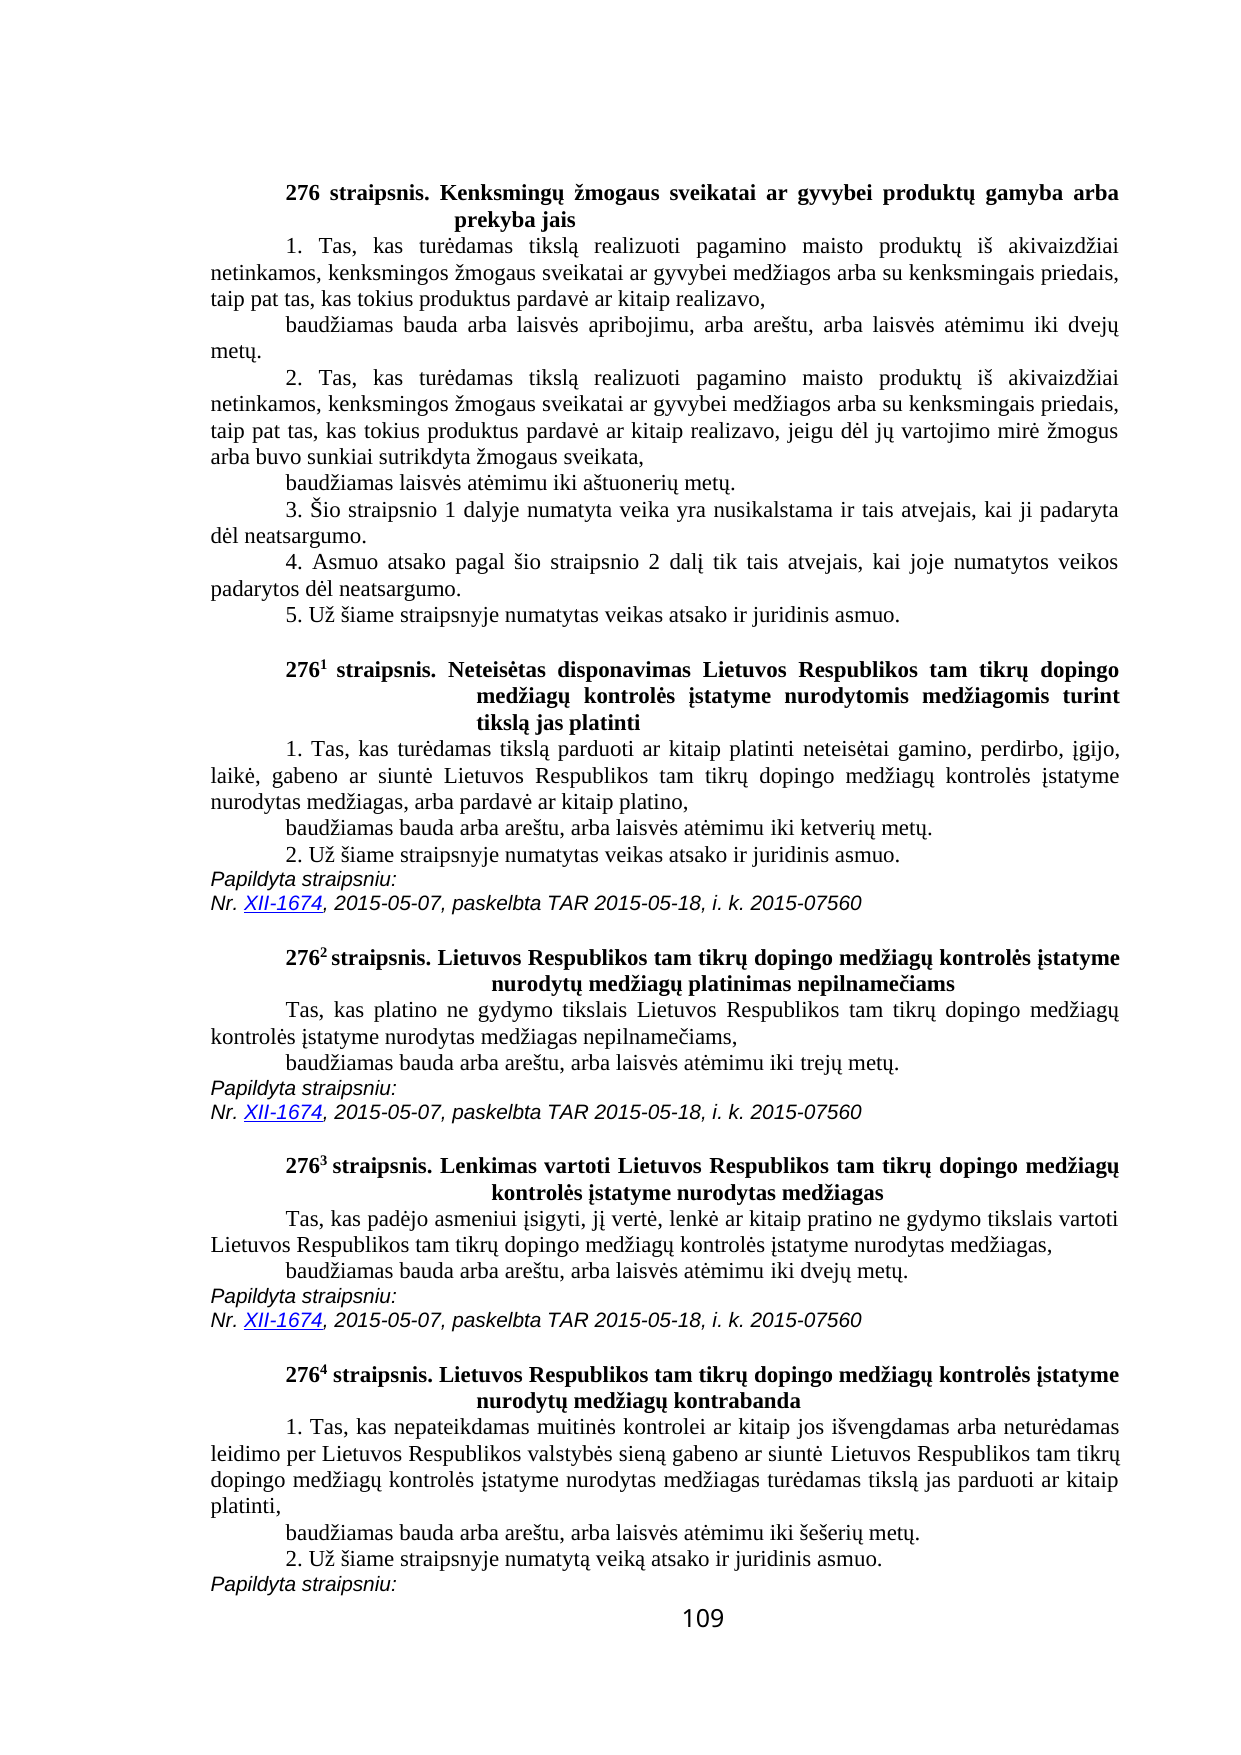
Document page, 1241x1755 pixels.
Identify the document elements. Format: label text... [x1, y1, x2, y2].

text 2763 straipsnis. Lenkimas vartoti Lietuvos Respublikos tam tikrų dopingo medžiagų kontrolės įstatyme nurodytas medžiagas [285, 1152, 1120, 1205]
text baudžiamas laisvės atėmimu iki aštuonerių metų. [210, 469, 1120, 496]
text baudžiamas bauda arba areštu, arba laisvės atėmimu iki ketverių metų. [210, 814, 1120, 841]
text Nr. XII-1674, 2015-05-07, paskelbta TAR 2015-05-18, i. k. 2015-07560 [210, 891, 1120, 915]
text 1. Tas, kas nepateikdamas muitinės kontrolei ar kitaip jos išvengdamas arba neturėdamas leidimo per Lietuvos Respublikos valstybės sieną gabeno ar siuntė Lietuvos Respublikos tam tikrų dopingo medžiagų kontrolės įstatyme nurodytas medžiagas turėdamas tikslą jas parduoti ar kitaip platinti, [210, 1413, 1120, 1519]
text Nr. XII-1674, 2015-05-07, paskelbta TAR 2015-05-18, i. k. 2015-07560 [210, 1308, 1120, 1332]
text 1. Tas, kas turėdamas tikslą realizuoti pagamino maisto produktų iš akivaizdžiai netinkamos, kenksmingos žmogaus sveikatai ar gyvybei medžiagos arba su kenksmingais priedais, taip pat tas, kas tokius produktus pardavė ar kitaip realizavo, [210, 232, 1120, 311]
text 4. Asmuo atsako pagal šio straipsnio 2 dalį tik tais atvejais, kai joje numatytos veikos padarytos dėl neatsargumo. [210, 548, 1120, 601]
text Papildyta straipsniu: [210, 1571, 1120, 1595]
text 2. Tas, kas turėdamas tikslą realizuoti pagamino maisto produktų iš akivaizdžiai netinkamos, kenksmingos žmogaus sveikatai ar gyvybei medžiagos arba su kenksmingais priedais, taip pat tas, kas tokius produktus pardavė ar kitaip realizavo, jeigu dėl jų vartojimo mirė žmogus arba buvo sunkiai sutrikdyta žmogaus sveikata, [210, 364, 1120, 469]
text 2764 straipsnis. Lietuvos Respublikos tam tikrų dopingo medžiagų kontrolės įstatyme nurodytų medžiagų kontrabanda [285, 1361, 1120, 1413]
text 3. Šio straipsnio 1 dalyje numatyta veika yra nusikalstama ir tais atvejais, kai ji padaryta dėl neatsargumo. [210, 496, 1120, 548]
text 1. Tas, kas turėdamas tikslą parduoti ar kitaip platinti neteisėtai gamino, perdirbo, įgijo, laikė, gabeno ar siuntė Lietuvos Respublikos tam tikrų dopingo medžiagų kontrolės įstatyme nurodytas medžiagas, arba pardavė ar kitaip platino, [210, 735, 1120, 814]
text 276 straipsnis. Kenksmingų žmogaus sveikatai ar gyvybei produktų gamyba arba prekyba jais [285, 179, 1120, 232]
text Tas, kas padėjo asmeniui įsigyti, jį vertė, lenkė ar kitaip pratino ne gydymo tikslais vartoti Lietuvos Respublikos tam tikrų dopingo medžiagų kontrolės įstatyme nurodytas medžiagas, [210, 1205, 1120, 1258]
text Papildyta straipsniu: [210, 1076, 1120, 1099]
text baudžiamas bauda arba areštu, arba laisvės atėmimu iki šešerių metų. [210, 1519, 1120, 1545]
text Papildyta straipsniu: [210, 867, 1120, 891]
text 2761 straipsnis. Neteisėtas disponavimas Lietuvos Respublikos tam tikrų dopingo medžiagų kontrolės įstatyme nurodytomis medžiagomis turint tikslą jas platinti [285, 656, 1120, 735]
text 2. Už šiame straipsnyje numatytą veiką atsako ir juridinis asmuo. [210, 1545, 1120, 1571]
text Papildyta straipsniu: [210, 1284, 1120, 1308]
text Tas, kas platino ne gydymo tikslais Lietuvos Respublikos tam tikrų dopingo medžiagų kontrolės įstatyme nurodytas medžiagas nepilnamečiams, [210, 996, 1120, 1049]
text baudžiamas bauda arba areštu, arba laisvės atėmimu iki trejų metų. [210, 1049, 1120, 1076]
text Nr. XII-1674, 2015-05-07, paskelbta TAR 2015-05-18, i. k. 2015-07560 [210, 1099, 1120, 1123]
text 2. Už šiame straipsnyje numatytas veikas atsako ir juridinis asmuo. [210, 841, 1120, 867]
text baudžiamas bauda arba laisvės apribojimu, arba areštu, arba laisvės atėmimu iki dvejų metų. [210, 311, 1120, 364]
text 5. Už šiame straipsnyje numatytas veikas atsako ir juridinis asmuo. [210, 601, 1120, 627]
text 2762 straipsnis. Lietuvos Respublikos tam tikrų dopingo medžiagų kontrolės įstatyme nurodytų medžiagų platinimas nepilnamečiams [285, 944, 1120, 996]
text baudžiamas bauda arba areštu, arba laisvės atėmimu iki dvejų metų. [210, 1258, 1120, 1284]
